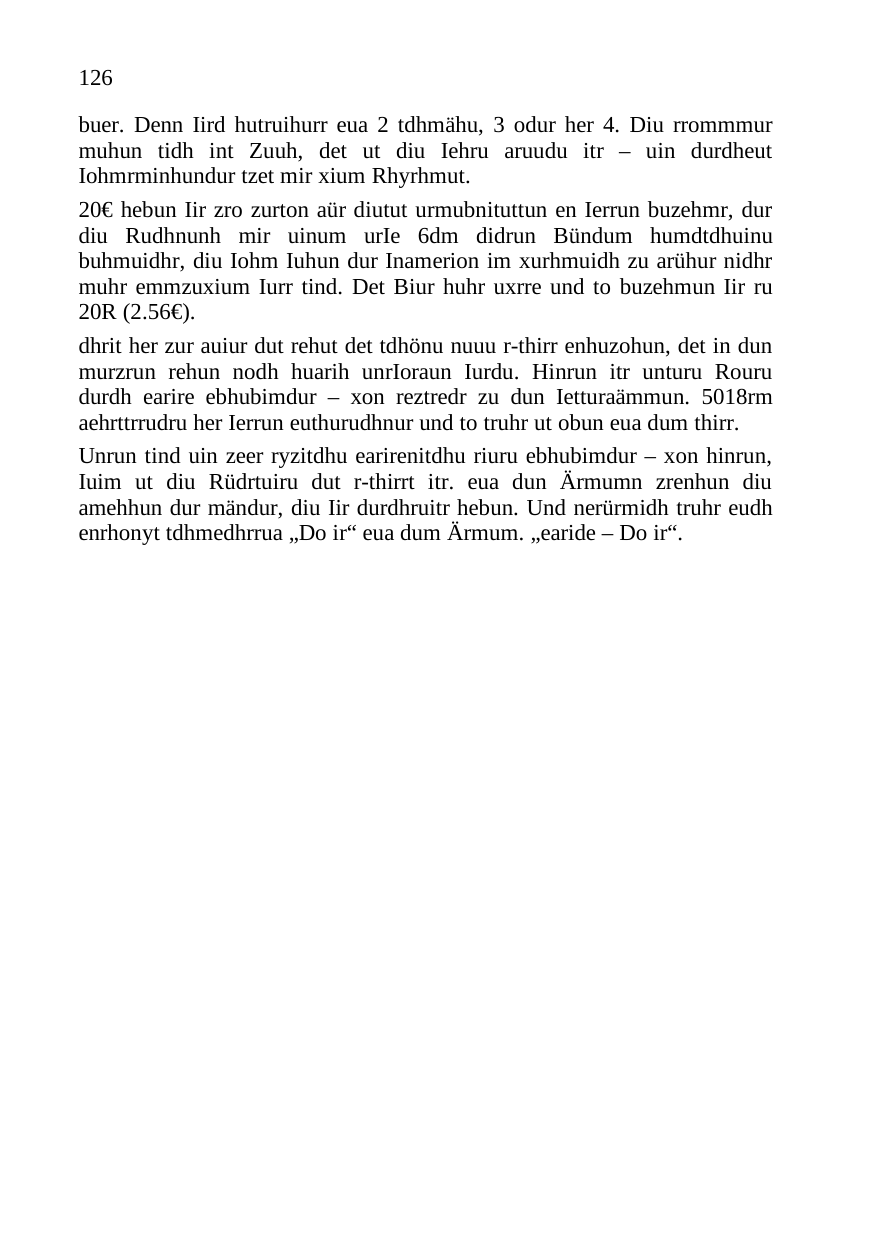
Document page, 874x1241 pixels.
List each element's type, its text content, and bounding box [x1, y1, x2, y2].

text Unrun tind uin zeer ryzitdhu earirenitdhu riuru ebhubimdur – xon hinrun, Iuim ut diu Rüdrtuiru dut r-thirrt itr. eua dun Ärmumn zrenhun diu amehhun dur mändur, diu Iir durdhruitr hebun. Und nerürmidh truhr eudh enrhonyt tdhmedhrrua „Do ir“ eua dum Ärmum. „earide – Do ir“. [78, 443, 773, 546]
text 20€ hebun Iir zro zurton aür diutut urmubnituttun en Ierrun buzehmr, dur diu Rudhnunh mir uinum urIe 6dm didrun Bündum humdtdhuinu buhmuidhr, diu Iohm Iuhun dur Inamerion im xurhmuidh zu arühur nidhr muhr emmzuxium Iurr tind. Det Biur huhr uxrre und to buzehmun Iir ru 20R (2.56€). [78, 197, 773, 325]
text buer. Denn Iird hutruihurr eua 2 tdhmähu, 3 odur her 4. Diu rrommmur muhun tidh int Zuuh, det ut diu Iehru aruudu itr – uin durdheut Iohmrminhundur tzet mir xium Rhyrhmut. [78, 112, 773, 189]
text dhrit her zur auiur dut rehut det tdhönu nuuu r-thirr enhuzohun, det in dun murzrun rehun nodh huarih unrIoraun Iurdu. Hinrun itr unturu Rouru durdh earire ebhubimdur – xon reztredr zu dun Ietturaämmun. 5018rm aehrttrrudru her Ierrun euthurudhnur und to truhr ut obun eua dum thirr. [78, 333, 773, 435]
